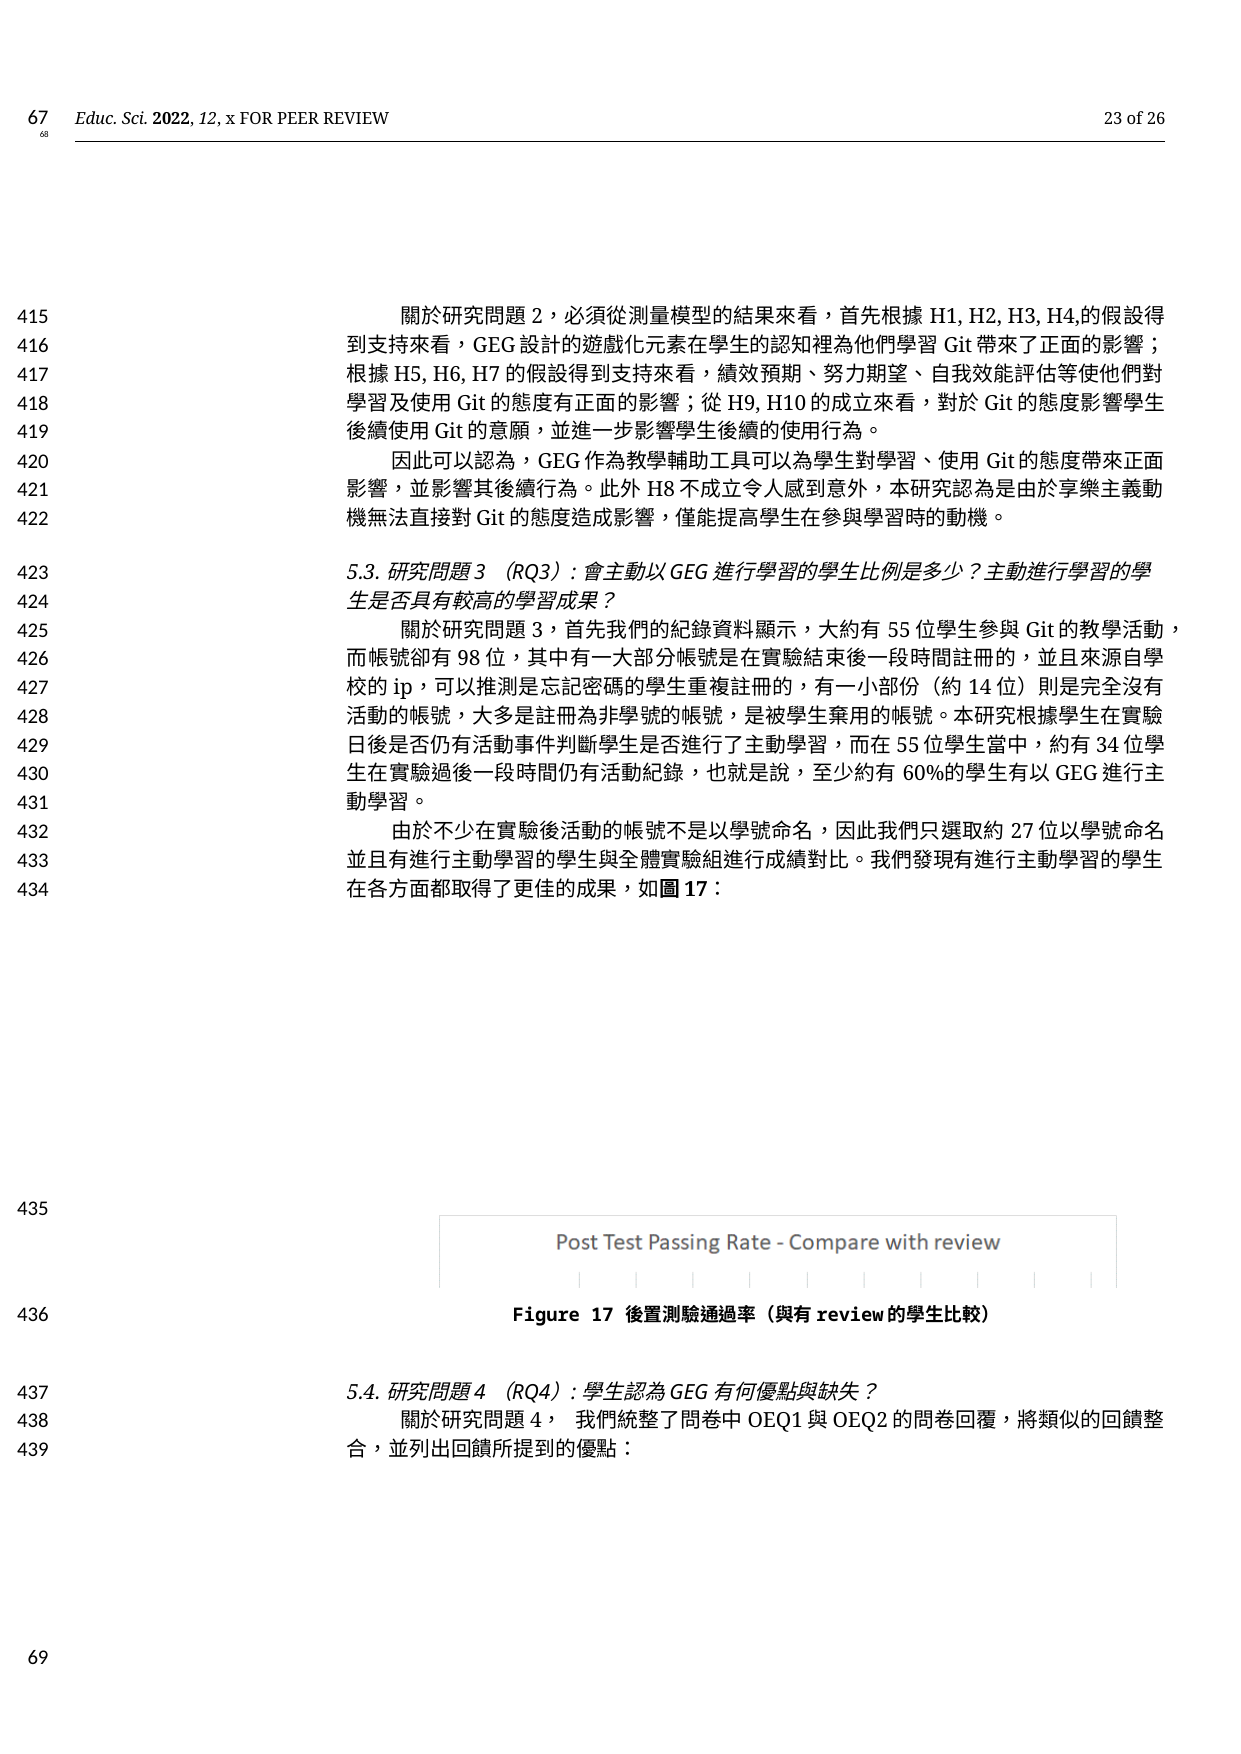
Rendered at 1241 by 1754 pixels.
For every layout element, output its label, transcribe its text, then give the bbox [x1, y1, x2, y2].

text 因此可以認為，GEG作為教學輔助工具可以為學生對學習、使用Git的態度帶來正面影響，並影響其後續行為。此外H8不成立令人感到意外，本研究認為是由於享樂主義動機無法直接對Git的態度造成影響，僅能提高學生在參與學習時的動機。 [347, 445, 1165, 532]
text 關於研究問題4， 我們統整了問卷中OEQ1與OEQ2的問卷回覆，將類似的回饋整合，並列出回饋所提到的優點： [347, 1405, 1165, 1462]
text 由於不少在實驗後活動的帳號不是以學號命名，因此我們只選取約27位以學號命名並且有進行主動學習的學生與全體實驗組進行成績對比。我們發現有進行主動學習的學生在各方面都取得了更佳的成果，如圖17： [347, 816, 1165, 902]
text 關於研究問題3，首先我們的紀錄資料顯示，大約有55位學生參與Git的教學活動，而帳號卻有98位，其中有一大部分帳號是在實驗結束後一段時間註冊的，並且來源自學校的ip，可以推測是忘記密碼的學生重複註冊的，有一小部份（約14位）則是完全沒有活動的帳號，大多是註冊為非學號的帳號，是被學生棄用的帳號。本研究根據學生在實驗日後是否仍有活動事件判斷學生是否進行了主動學習，而在55位學生當中，約有34位學生在實驗過後一段時間仍有活動紀錄，也就是說，至少約有60%的學生有以GEG進行主動學習。 [347, 614, 1165, 816]
text Figure 17 後置測驗通過率（與有review的學生比較） [347, 1300, 1165, 1326]
subtitle 5.4. 研究問題 4 （RQ4）: 學生認為GEG有何優點與缺失？ [347, 1376, 1165, 1405]
text 關於研究問題2，必須從測量模型的結果來看，首先根據H1, H2, H3, H4,的假設得到支持來看，GEG設計的遊戲化元素在學生的認知裡為他們學習Git帶來了正面的影響；根據H5, H6, H7的假設得到支持來看，績效預期、努力期望、自我效能評估等使他們對學習及使用Git的態度有正面的影響；從H9, H10的成立來看，對於Git的態度影響學生後續使用Git的意願，並進一步影響學生後續的使用行為。 [347, 301, 1165, 445]
subtitle 5.3. 研究問題 3 （RQ3）: 會主動以GEG進行學習的學生比例是多少？主動進行學習的學生是否具有較高的學習成果？ [347, 557, 1165, 614]
